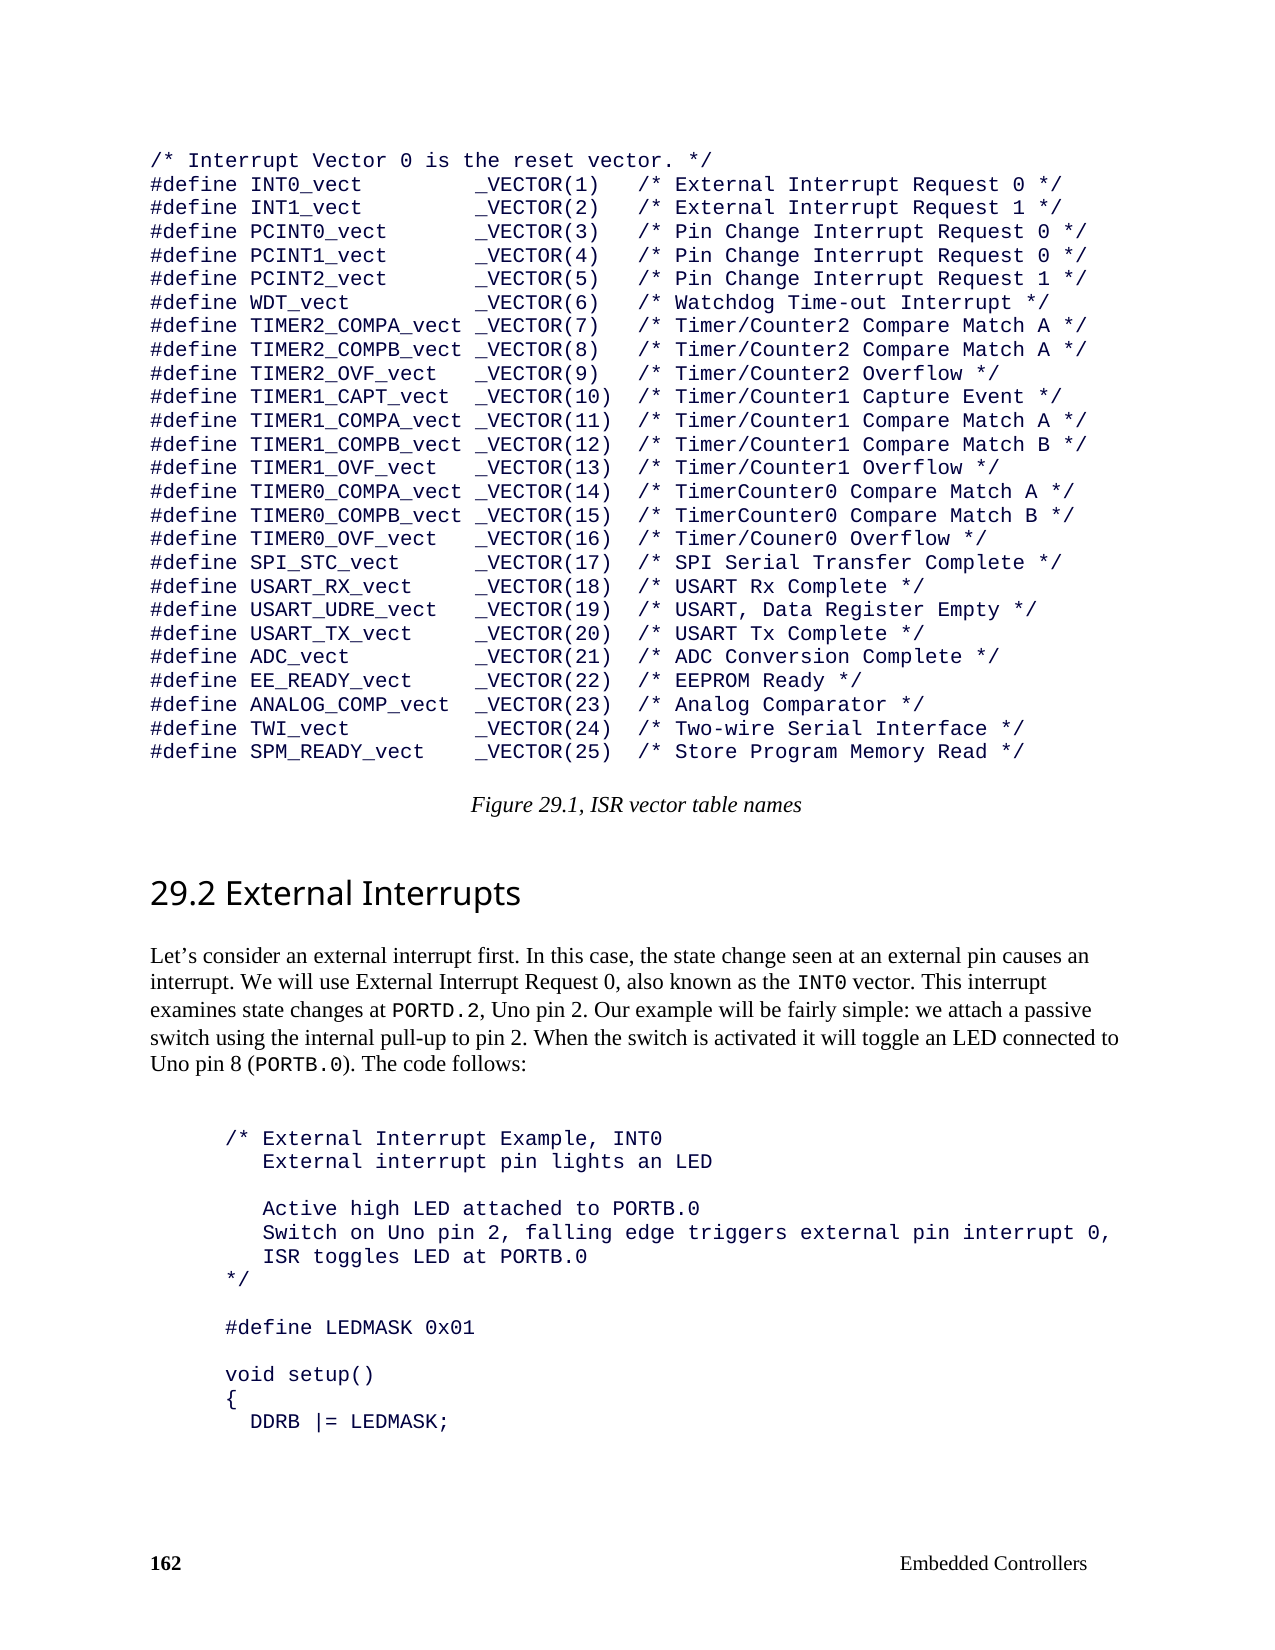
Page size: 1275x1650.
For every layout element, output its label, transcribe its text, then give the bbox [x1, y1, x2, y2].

text /* Interrupt Vector 0 is the reset vector. */ [150, 150, 1125, 174]
text #define USART_TX_vect _VECTOR(20) /* USART Tx Complete */ [150, 623, 1125, 647]
text #define LEDMASK 0x01 [225, 1317, 1125, 1340]
text #define TIMER0_COMPA_vect _VECTOR(14) /* TimerCounter0 Compare Match A */ [150, 481, 1125, 505]
text #define TIMER1_COMPB_vect _VECTOR(12) /* Timer/Counter1 Compare Match B */ [150, 434, 1125, 457]
text #define TIMER0_OVF_vect _VECTOR(16) /* Timer/Couner0 Overflow */ [150, 528, 1125, 552]
text #define SPI_STC_vect _VECTOR(17) /* SPI Serial Transfer Complete */ [150, 552, 1125, 576]
subtitle 29.2 External Interrupts [150, 870, 1125, 916]
text /* External Interrupt Example, INT0 [225, 1127, 1125, 1151]
text #define SPM_READY_vect _VECTOR(25) /* Store Program Memory Read */ [150, 741, 1125, 765]
text Switch on Uno pin 2, falling edge triggers external pin interrupt 0, [225, 1222, 1125, 1246]
text #define TWI_vect _VECTOR(24) /* Two-wire Serial Interface */ [150, 717, 1125, 741]
text ISR toggles LED at PORTB.0 [225, 1246, 1125, 1269]
text #define INT1_vect _VECTOR(2) /* External Interrupt Request 1 */ [150, 197, 1125, 221]
text #define PCINT2_vect _VECTOR(5) /* Pin Change Interrupt Request 1 */ [150, 268, 1125, 292]
text #define USART_UDRE_vect _VECTOR(19) /* USART, Data Register Empty */ [150, 599, 1125, 623]
text DDRB |= LEDMASK; [225, 1411, 1125, 1435]
text External interrupt pin lights an LED [225, 1151, 1125, 1175]
text #define TIMER2_COMPB_vect _VECTOR(8) /* Timer/Counter2 Compare Match A */ [150, 339, 1125, 363]
text #define ANALOG_COMP_vect _VECTOR(23) /* Analog Comparator */ [150, 694, 1125, 717]
text #define TIMER1_CAPT_vect _VECTOR(10) /* Timer/Counter1 Capture Event */ [150, 386, 1125, 410]
text */ [225, 1269, 1125, 1293]
text #define INT0_vect _VECTOR(1) /* External Interrupt Request 0 */ [150, 174, 1125, 197]
text #define TIMER2_OVF_vect _VECTOR(9) /* Timer/Counter2 Overflow */ [150, 363, 1125, 386]
text #define TIMER1_OVF_vect _VECTOR(13) /* Timer/Counter1 Overflow */ [150, 457, 1125, 481]
text #define USART_RX_vect _VECTOR(18) /* USART Rx Complete */ [150, 576, 1125, 599]
text #define TIMER0_COMPB_vect _VECTOR(15) /* TimerCounter0 Compare Match B */ [150, 505, 1125, 528]
text #define WDT_vect _VECTOR(6) /* Watchdog Time-out Interrupt */ [150, 292, 1125, 316]
text #define PCINT1_vect _VECTOR(4) /* Pin Change Interrupt Request 0 */ [150, 244, 1125, 268]
title Figure 29.1, ISR vector table names [150, 791, 1125, 817]
text Active high LED attached to PORTB.0 [225, 1198, 1125, 1222]
text { [225, 1388, 1125, 1411]
text #define PCINT0_vect _VECTOR(3) /* Pin Change Interrupt Request 0 */ [150, 221, 1125, 244]
text #define ADC_vect _VECTOR(21) /* ADC Conversion Complete */ [150, 647, 1125, 670]
text #define TIMER1_COMPA_vect _VECTOR(11) /* Timer/Counter1 Compare Match A */ [150, 410, 1125, 434]
text Let’s consider an external interrupt first. In this case, the state change seen at an external pin causes an interrupt. We will use External Interrupt Request 0, also known as the INT0 vector. This interrupt examines state changes at PORTD.2, Uno pin 2. Our example will be fairly simple: we attach a passive switch using the internal pull-up to pin 2. When the switch is activated it will toggle an LED connected to Uno pin 8 (PORTB.0). The code follows: [150, 942, 1125, 1077]
text #define TIMER2_COMPA_vect _VECTOR(7) /* Timer/Counter2 Compare Match A */ [150, 316, 1125, 339]
text void setup() [225, 1364, 1125, 1388]
text #define EE_READY_vect _VECTOR(22) /* EEPROM Ready */ [150, 670, 1125, 694]
